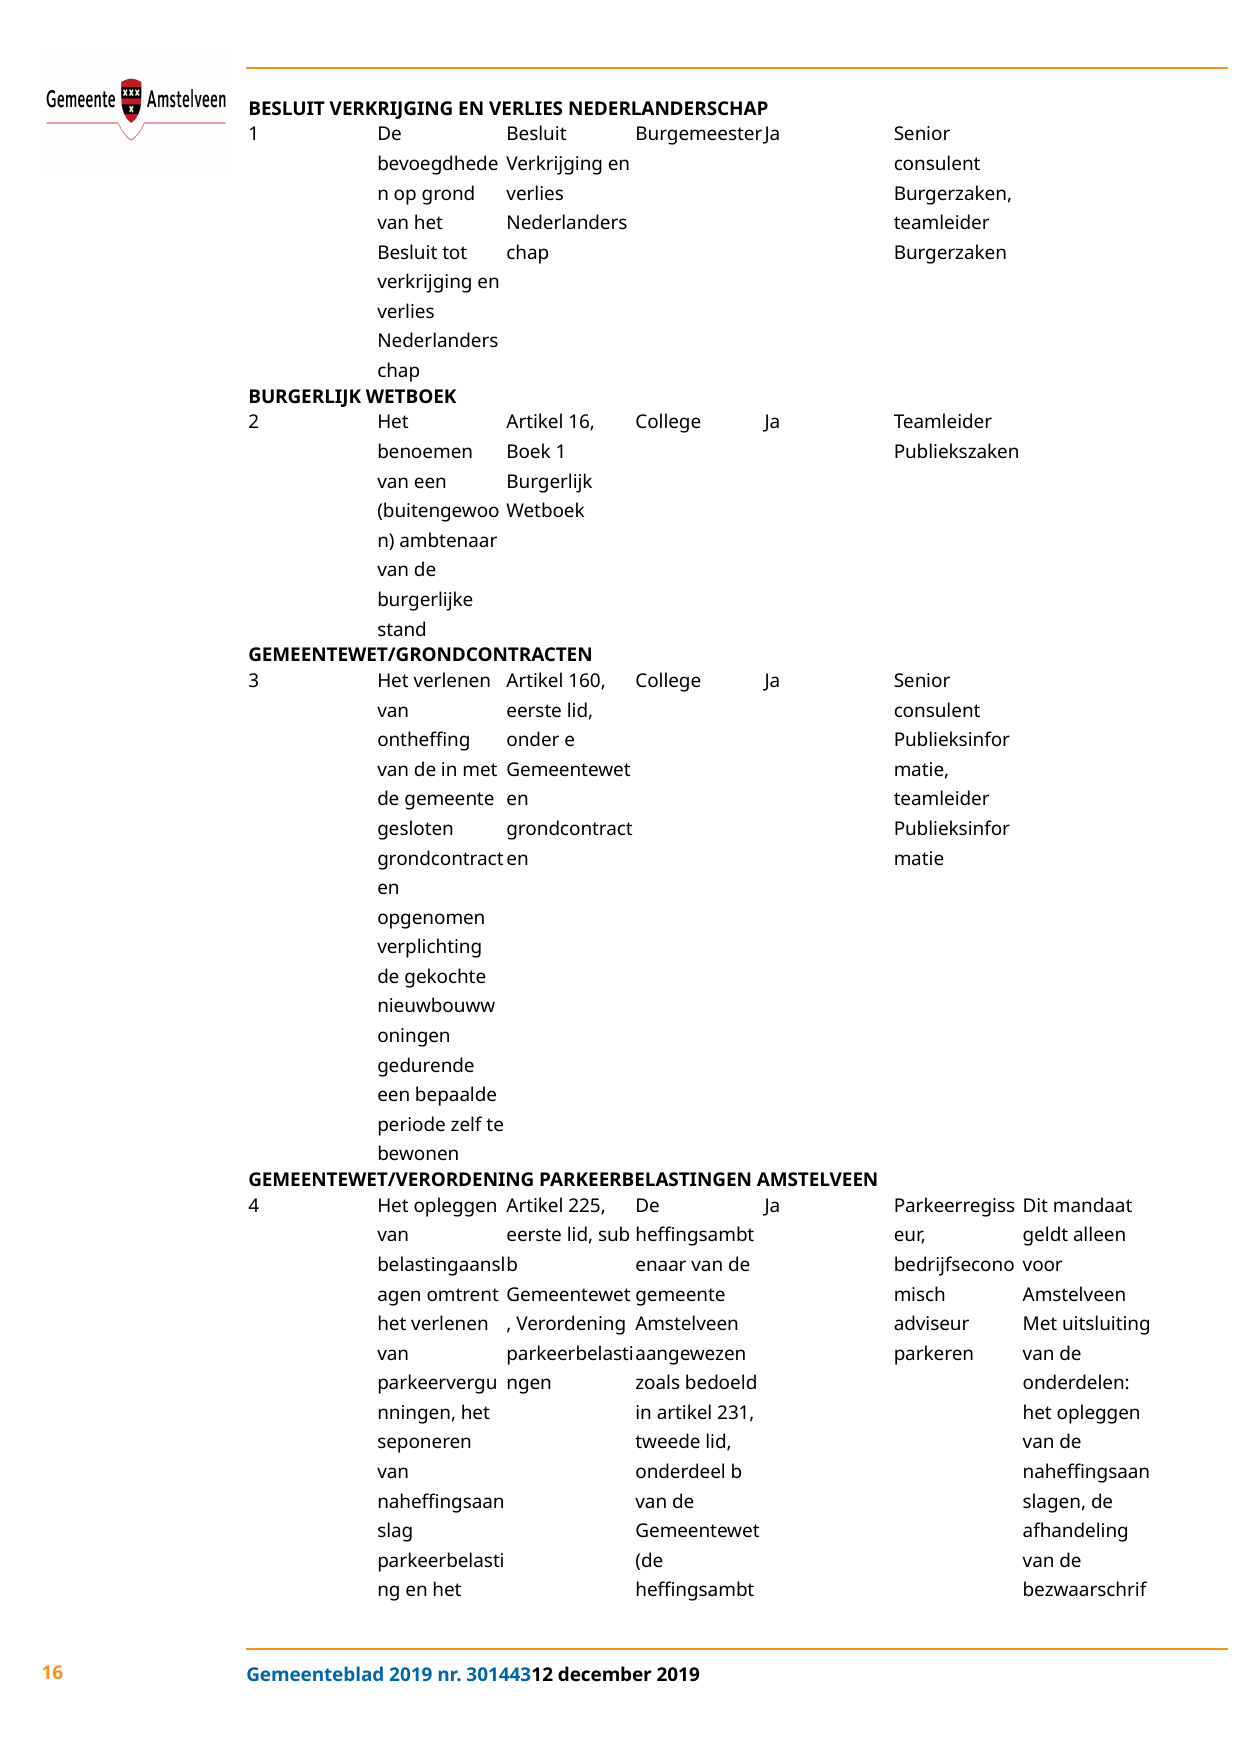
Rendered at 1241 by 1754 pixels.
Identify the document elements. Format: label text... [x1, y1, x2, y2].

table_cell Artikel 225, eerste lid, sub b Gemeentewet, Verordening parkeerbelastingen [506, 1192, 635, 1602]
table_cell BURGERLIJK WETBOEK [248, 383, 1152, 409]
table_cell GEMEENTEWET/GRONDCONTRACTEN [248, 641, 1152, 667]
picture [41, 47, 231, 172]
table_cell Ja [764, 409, 893, 641]
table_cell College [635, 667, 764, 1166]
table_cell Parkeerregisseur, bedrijfseconomisch adviseur parkeren [894, 1192, 1022, 1602]
table_cell Het opleggen van belastingaanslagen omtrent het verlenen van parkeervergunningen, het seponeren van naheffingsaanslag parkeerbelasting en het [377, 1192, 506, 1602]
table_cell Artikel 16, Boek 1 Burgerlijk Wetboek [506, 409, 635, 641]
table_cell 2 [248, 409, 377, 641]
table_cell BESLUIT VERKRIJGING EN VERLIES NEDERLANDERSCHAP [248, 95, 1152, 121]
table_cell Teamleider Publiekszaken [894, 409, 1022, 641]
table_cell Besluit Verkrijging en verlies Nederlanderschap [506, 121, 635, 383]
table_cell [1023, 667, 1152, 1166]
table_cell Senior consulent Publieksinformatie, teamleider Publieksinformatie [894, 667, 1022, 1166]
table_cell Ja [764, 1192, 893, 1602]
table_cell 1 [248, 121, 377, 383]
table_cell [1023, 121, 1152, 383]
table_cell 4 [248, 1192, 377, 1602]
table_cell Dit mandaat geldt alleen voor Amstelveen Met uitsluiting van de onderdelen: het opleggen van de naheffingsaanslagen, de afhandeling van de bezwaarschrif [1023, 1192, 1152, 1602]
table_cell College [635, 409, 764, 641]
table_cell Burgemeester [635, 121, 764, 383]
table_cell De heffingsambtenaar van de gemeente Amstelveen aangewezen zoals bedoeld in artikel 231, tweede lid, onderdeel b van de Gemeentewet (de heffingsambt [635, 1192, 764, 1602]
table_cell Het verlenen van ontheffing van de in met de gemeente gesloten grondcontracten opgenomen verplichting de gekochte nieuwbouwwoningen gedurende een bepaalde periode zelf te bewonen [377, 667, 506, 1166]
table_cell Het benoemen van een (buitengewoon) ambtenaar van de burgerlijke stand [377, 409, 506, 641]
table_cell Ja [764, 667, 893, 1166]
table_cell Artikel 160, eerste lid, onder e Gemeentewet en grondcontracten [506, 667, 635, 1166]
table_cell [1023, 409, 1152, 641]
table_cell Senior consulent Burgerzaken, teamleider Burgerzaken [894, 121, 1022, 383]
table_cell Ja [764, 121, 893, 383]
table_cell 3 [248, 667, 377, 1166]
table_cell GEMEENTEWET/VERORDENING PARKEERBELASTINGEN AMSTELVEEN [248, 1166, 1152, 1192]
table_cell De bevoegdheden op grond van het Besluit tot verkrijging en verlies Nederlanderschap [377, 121, 506, 383]
